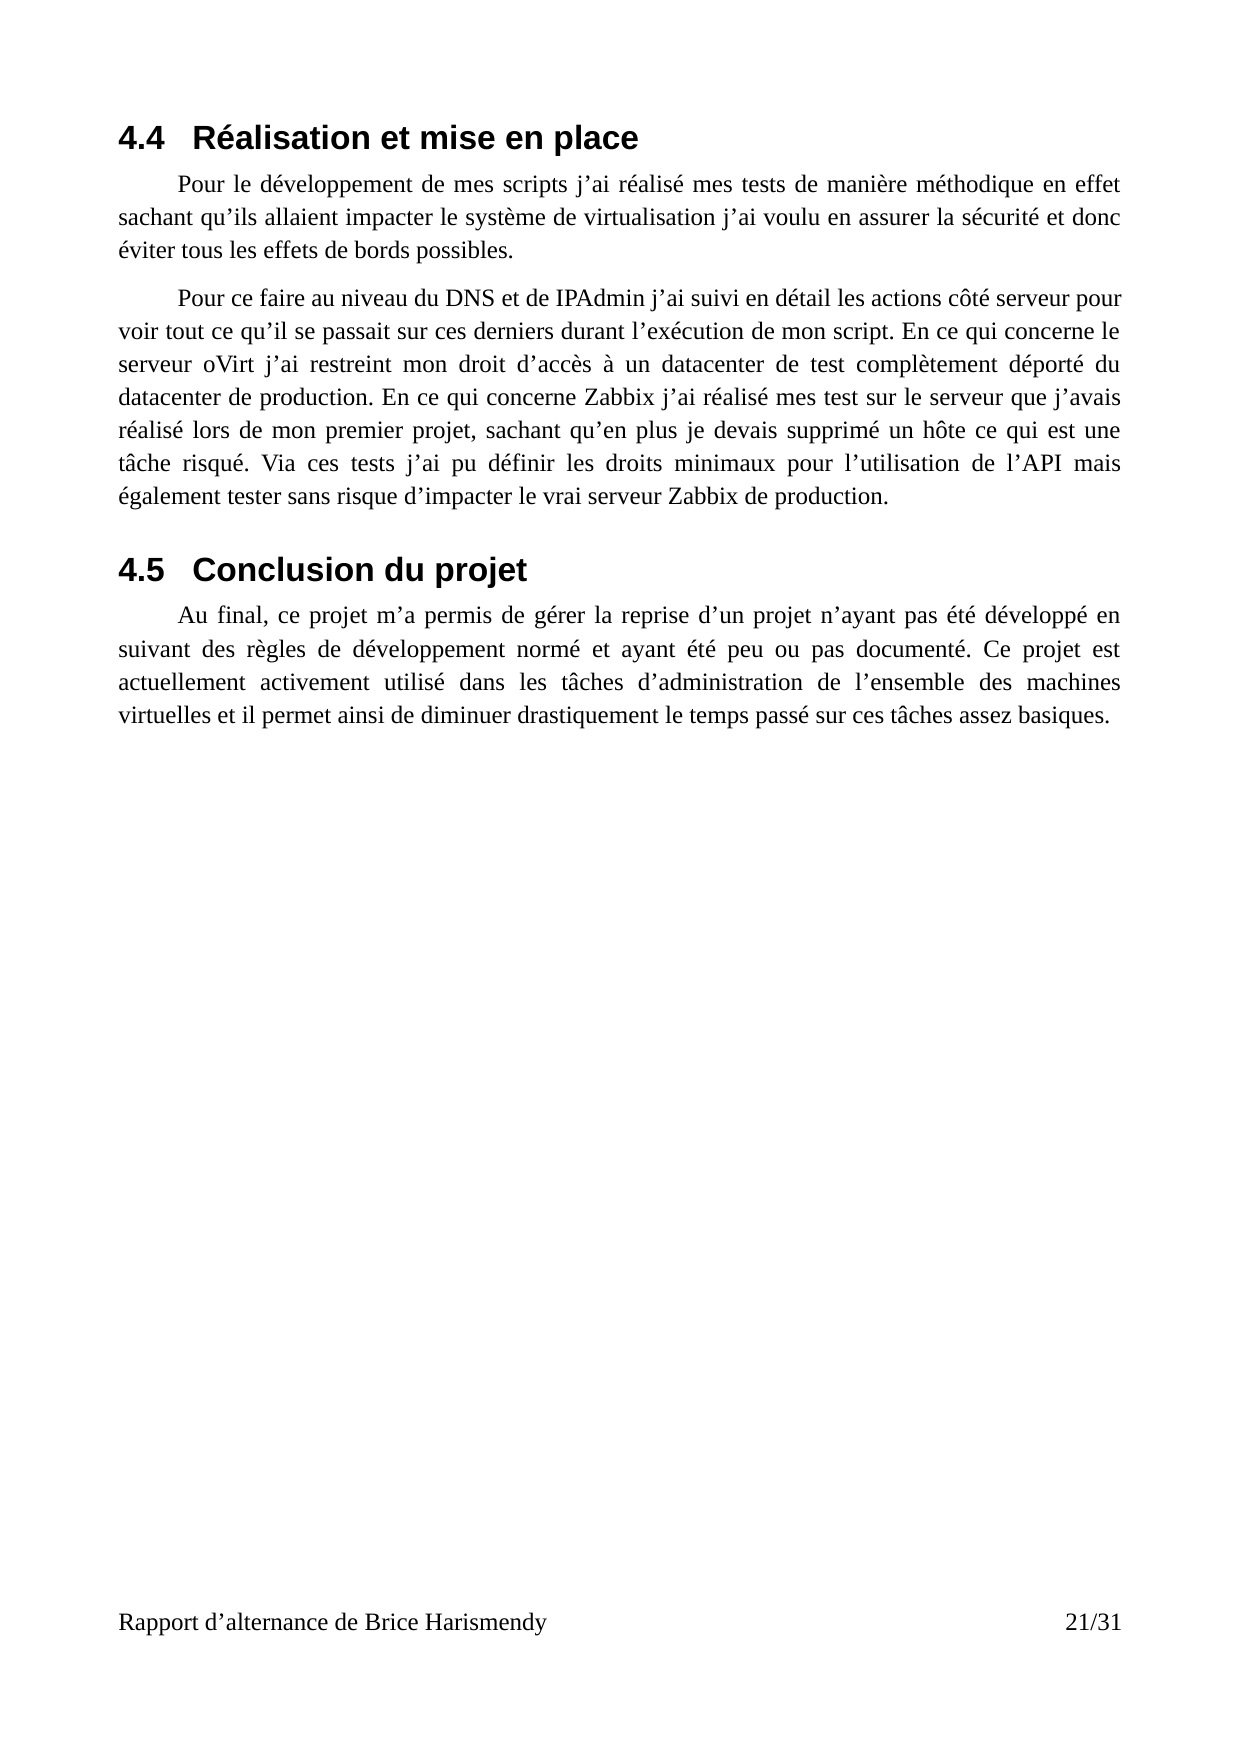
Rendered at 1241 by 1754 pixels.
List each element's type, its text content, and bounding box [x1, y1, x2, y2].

subtitle Conclusion du projet [118, 549, 1122, 588]
text Au final, ce projet m’a permis de gérer la reprise d’un projet n’ayant pas été développé en suivant des règles de développement normé et ayant été peu ou pas documenté. Ce projet est actuellement activement utilisé dans les tâches d’administration de l’ensemble des machines virtuelles et il permet ainsi de diminuer drastiquement le temps passé sur ces tâches assez basiques. [118, 601, 1122, 728]
text Pour ce faire au niveau du DNS et de IPAdmin j’ai suivi en détail les actions côté serveur pour voir tout ce qu’il se passait sur ces derniers durant l’exécution de mon script. En ce qui concerne le serveur oVirt j’ai restreint mon droit d’accès à un datacenter de test complètement déporté du datacenter de production. En ce qui concerne Zabbix j’ai réalisé mes test sur le serveur que j’avais réalisé lors de mon premier projet, sachant qu’en plus je devais supprimé un hôte ce qui est une tâche risqué. Via ces tests j’ai pu définir les droits minimaux pour l’utilisation de l’API mais également tester sans risque d’impacter le vrai serveur Zabbix de production. [118, 283, 1122, 510]
text Pour le développement de mes scripts j’ai réalisé mes tests de manière méthodique en effet sachant qu’ils allaient impacter le système de virtualisation j’ai voulu en assurer la sécurité et donc éviter tous les effets de bords possibles. [118, 169, 1122, 264]
subtitle Réalisation et mise en place [118, 118, 1122, 157]
